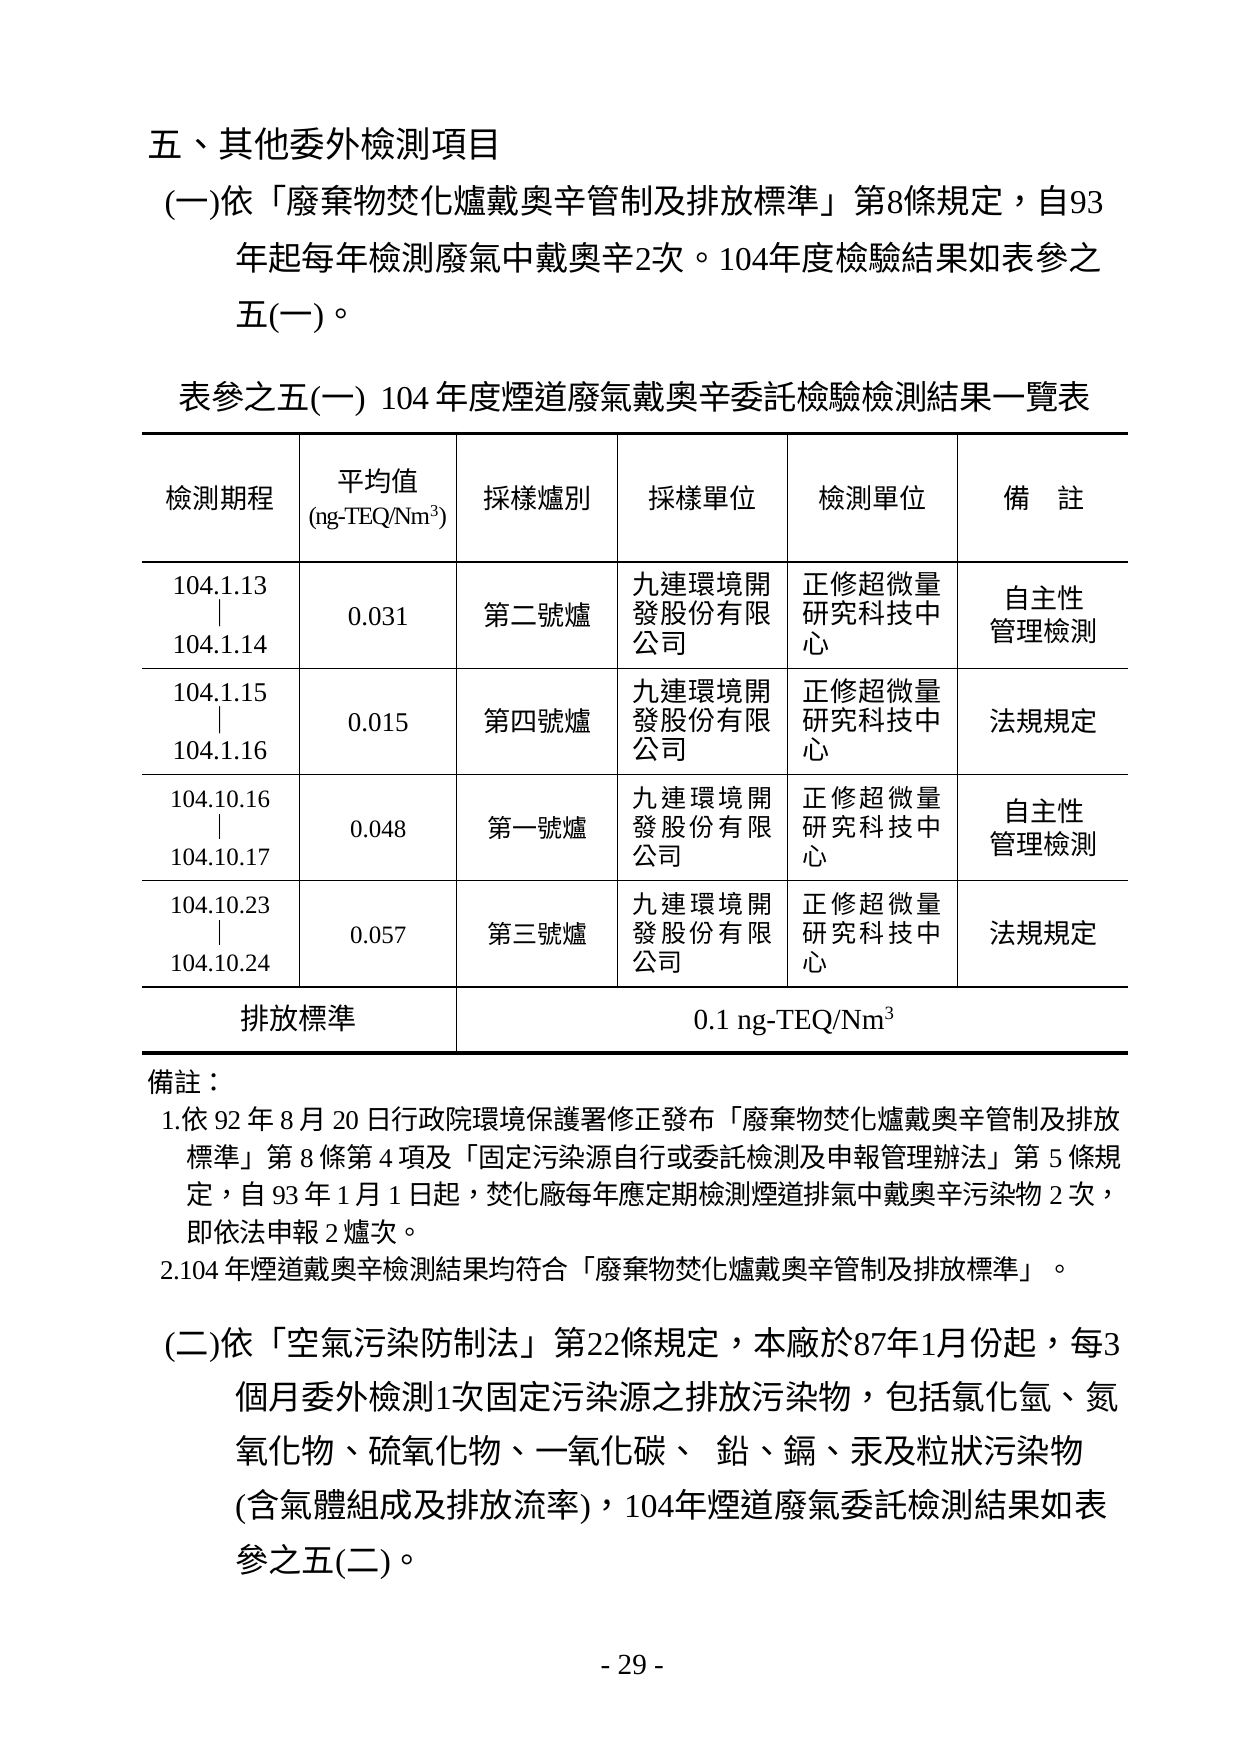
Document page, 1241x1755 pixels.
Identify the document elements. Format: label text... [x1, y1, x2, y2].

text 2.104年煙道戴奧辛檢測結果均符合「廢棄物焚化爐戴奧辛管制及排放標準」。 [148, 1249, 1122, 1287]
text 1.依92年8月20日行政院環境保護署修正發布「廢棄物焚化爐戴奧辛管制及排放標準」第8條第4項及「固定污染源自行或委託檢測及申報管理辦法」第5條規定，自93年1月1日起，焚化廠每年應定期檢測煙道排氣中戴奧辛污染物2次，即依法申報2爐次。 [148, 1099, 1122, 1249]
table_cell 正修超微量研究科技中心 [788, 775, 957, 880]
table_header 檢測單位 [788, 435, 957, 561]
table_cell 自主性 管理檢測 [958, 775, 1128, 880]
table_cell 法規規定 [958, 669, 1128, 774]
table_cell 九連環境開發股份有限公司 [618, 775, 787, 880]
table_cell 正修超微量研究科技中心 [788, 881, 957, 986]
table_cell 0.031 [300, 563, 456, 668]
table_header 採樣爐別 [457, 435, 617, 561]
table_cell 104.1.13 ｜ 104.1.14 [142, 563, 299, 668]
table_cell 九連環境開發股份有限公司 [618, 669, 787, 774]
text (二)依「空氣污染防制法」第22條規定，本廠於87年1月份起，每3個月委外檢測1次固定污染源之排放污染物，包括氯化氫、氮氧化物、硫氧化物、一氧化碳、 鉛、鎘、汞及粒狀污染物(含氣體組成及排放流率)，104年煙道廢氣委託檢測結果如表參之五(二)。 [148, 1312, 1122, 1583]
table_cell 0.1 ng-TEQ/Nm3 [457, 988, 1128, 1051]
table_cell 0.015 [300, 669, 456, 774]
table_cell 法規規定 [958, 881, 1128, 986]
table_header 平均值 (ng-TEQ/Nm3) [300, 435, 456, 561]
table_cell 正修超微量研究科技中心 [788, 563, 957, 668]
table_cell 104.10.16 ｜ 104.10.17 [142, 775, 299, 880]
table_cell 104.1.15 ｜ 104.1.16 [142, 669, 299, 774]
table_header 採樣單位 [618, 435, 787, 561]
table_cell 0.057 [300, 881, 456, 986]
table_cell 九連環境開發股份有限公司 [618, 881, 787, 986]
table_cell 自主性 管理檢測 [958, 563, 1128, 668]
table_cell 排放標準 [142, 988, 456, 1051]
table_cell 第四號爐 [457, 669, 617, 774]
table_cell 第一號爐 [457, 775, 617, 880]
text 備註： [148, 1062, 1122, 1099]
text (一)依「廢棄物焚化爐戴奧辛管制及排放標準」第8條規定，自93年起每年檢測廢氣中戴奧辛2次。104年度檢驗結果如表參之五(一)。 [148, 169, 1122, 337]
table_header 備 註 [958, 435, 1128, 561]
text 表參之五(一) 104年度煙道廢氣戴奧辛委託檢驗檢測結果一覽表 [148, 371, 1122, 419]
table_cell 0.048 [300, 775, 456, 880]
table_cell 九連環境開發股份有限公司 [618, 563, 787, 668]
table_header 檢測期程 [142, 435, 299, 561]
table_cell 正修超微量研究科技中心 [788, 669, 957, 774]
table_cell 104.10.23 ｜ 104.10.24 [142, 881, 299, 986]
table_cell 第二號爐 [457, 563, 617, 668]
text 五、其他委外檢測項目 [148, 112, 1122, 169]
table_cell 第三號爐 [457, 881, 617, 986]
